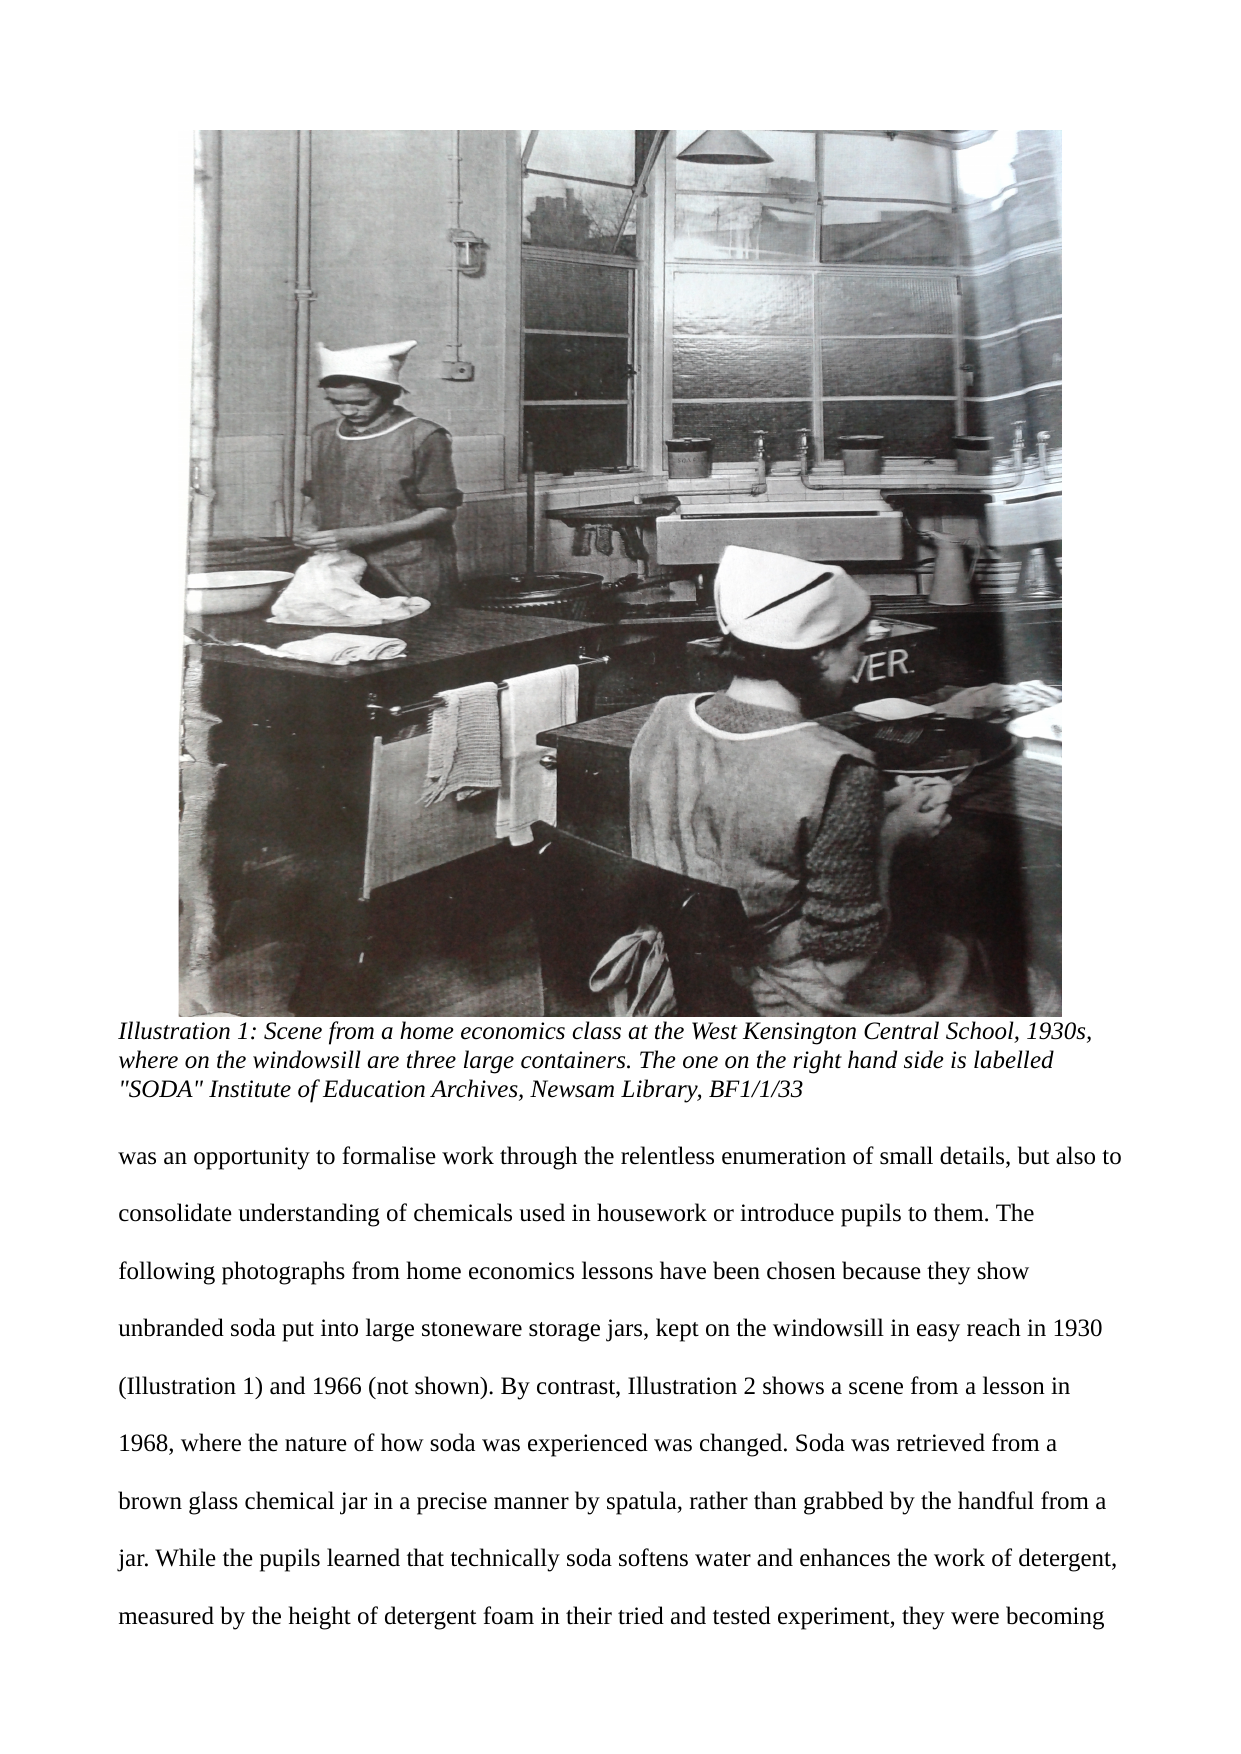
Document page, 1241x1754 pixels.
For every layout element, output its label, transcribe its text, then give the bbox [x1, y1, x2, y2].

text Illustration 1: Scene from a home economics class at the West Kensington Central School, 1930s, where on the windowsill are three large containers. The one on the right hand side is labelled "SODA" Institute of Education Archives, Newsam Library, BF1/1/33 [118, 1017, 1122, 1103]
text was an opportunity to formalise work through the relentless enumeration of small details, but also to consolidate understanding of chemicals used in housework or introduce pupils to them. The following photographs from home economics lessons have been chosen because they show unbranded soda put into large stoneware storage jars, kept on the windowsill in easy reach in 1930 (Illustration 1) and 1966 (not shown). By contrast, Illustration 2 shows a scene from a lesson in 1968, where the nature of how soda was experienced was changed. Soda was retrieved from a brown glass chemical jar in a precise manner by spatula, rather than grabbed by the handful from a jar. While the pupils learned that technically soda softens water and enhances the work of detergent, measured by the height of detergent foam in their tried and tested experiment, they were becoming [118, 1112, 1122, 1629]
picture [178, 130, 1062, 1017]
